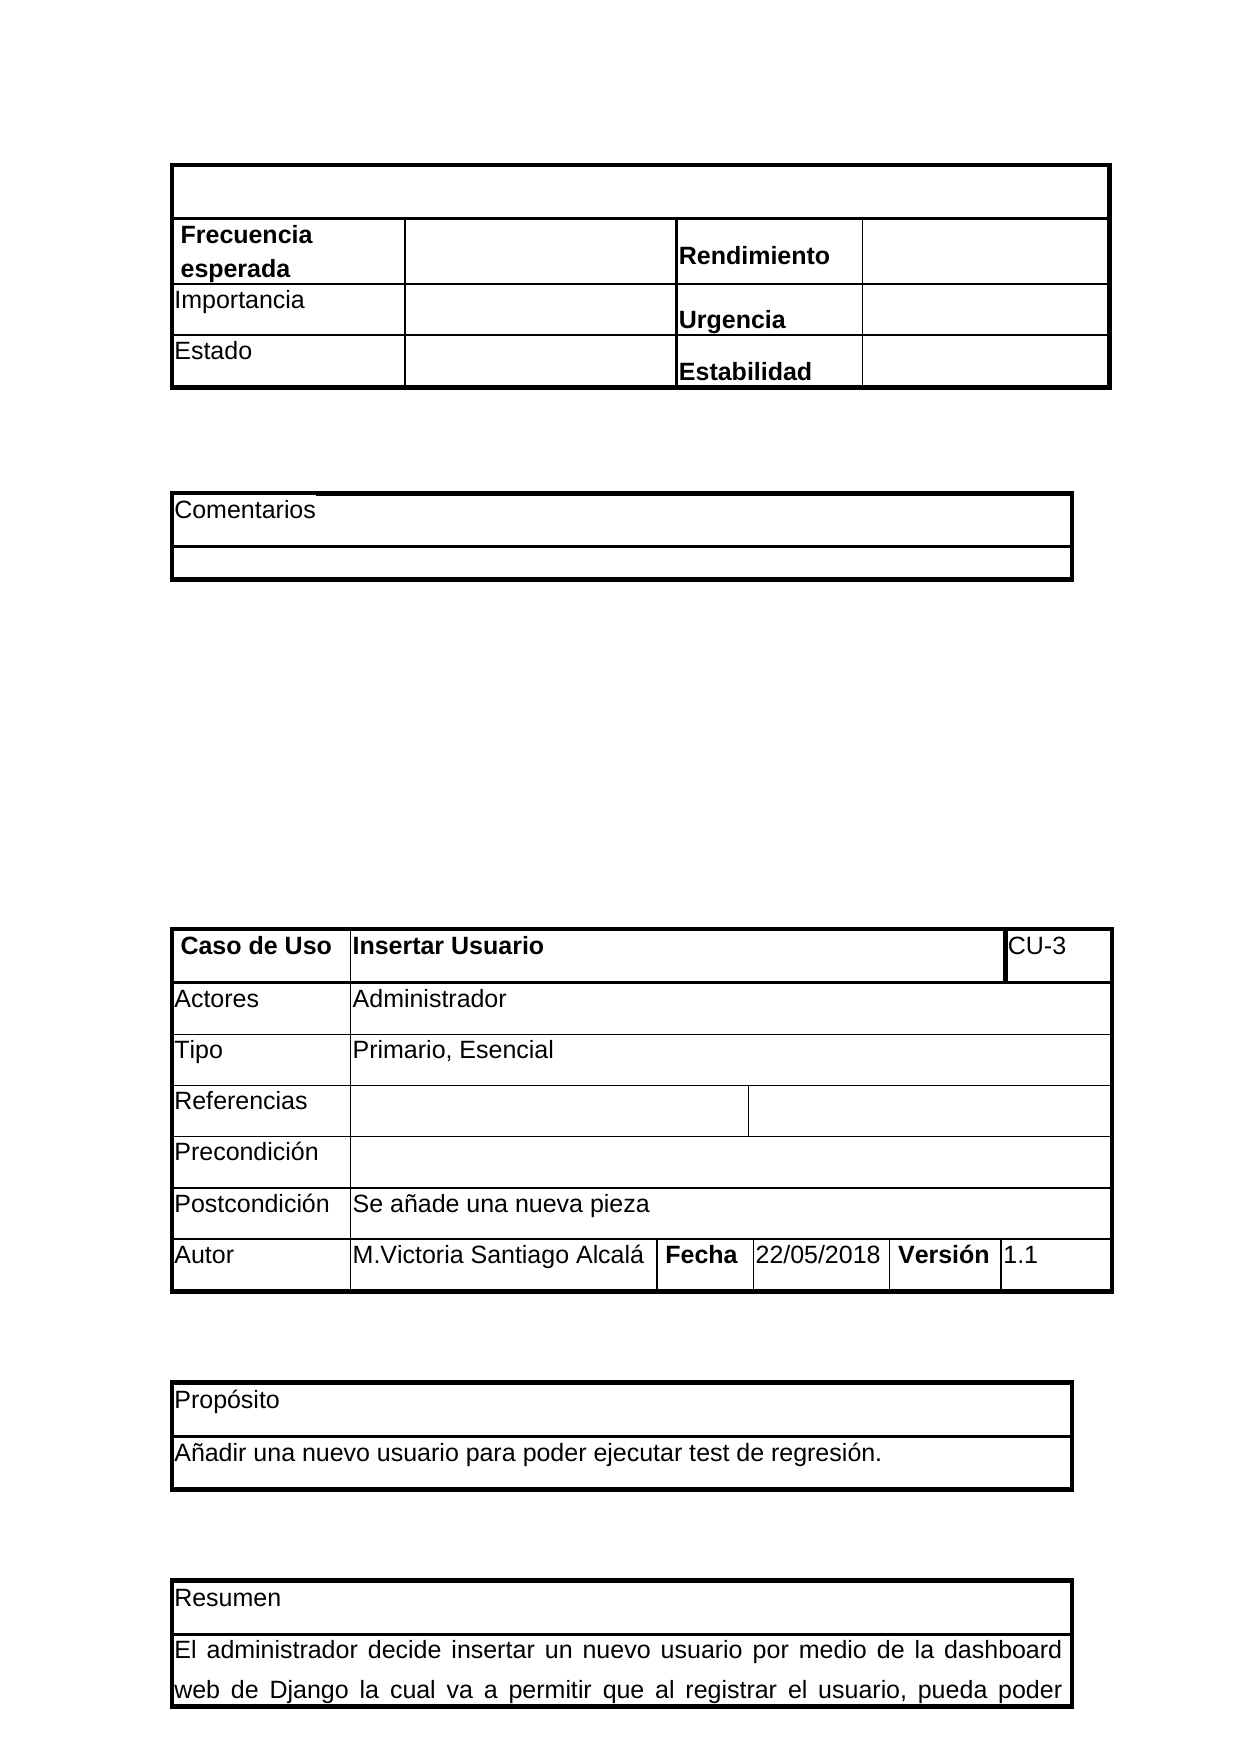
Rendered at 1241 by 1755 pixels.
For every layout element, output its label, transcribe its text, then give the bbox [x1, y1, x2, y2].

table_cell [406, 220, 675, 283]
table_cell [174, 548, 1070, 577]
table_cell El administrador decide insertar un nuevo usuario por medio de la dashboard web de Django la cual va a permitir que al registrar el usuario, pueda poder [174, 1636, 1070, 1704]
table_cell Referencias [174, 1086, 350, 1136]
table_header CU-3 [1008, 931, 1110, 981]
table_cell [351, 1086, 748, 1136]
table_cell Postcondición [174, 1189, 350, 1238]
table_cell [863, 285, 1107, 334]
table_cell [406, 285, 675, 334]
table_cell Administrador [351, 984, 1110, 1033]
table_cell Tipo [174, 1035, 350, 1085]
table_cell Primario, Esencial [351, 1035, 1110, 1085]
table_cell Rendimiento [678, 220, 862, 283]
table_cell [863, 336, 1107, 385]
table_cell [406, 336, 675, 385]
table_header [174, 167, 1107, 217]
table_cell Se añade una nueva pieza [351, 1189, 1110, 1238]
table_cell Urgencia [678, 285, 862, 334]
table_header Propósito [174, 1385, 1070, 1434]
table_cell Frecuencia esperada [174, 220, 404, 283]
table_cell Precondición [174, 1137, 350, 1187]
table_header Insertar Usuario [351, 931, 1003, 981]
table_header Resumen [174, 1583, 1070, 1632]
table_cell [749, 1086, 1110, 1136]
table_cell [863, 220, 1107, 283]
table_cell Añadir una nuevo usuario para poder ejecutar test de regresión. [174, 1438, 1070, 1487]
table_cell M.Victoria Santiago Alcalá [351, 1240, 656, 1289]
table_cell Importancia [174, 285, 404, 334]
table_cell Estado [174, 336, 404, 385]
table_cell Fecha [658, 1240, 753, 1289]
table_cell Versión [890, 1240, 1000, 1289]
table_cell Autor [174, 1240, 350, 1289]
table_cell Actores [174, 984, 350, 1033]
table_cell 22/05/2018 [754, 1240, 889, 1289]
table_header Caso de Uso [174, 931, 350, 981]
table_header Comentarios [174, 496, 1070, 545]
table_cell [351, 1137, 1110, 1187]
table_cell Estabilidad [678, 336, 862, 385]
table_cell 1.1 [1002, 1240, 1110, 1289]
